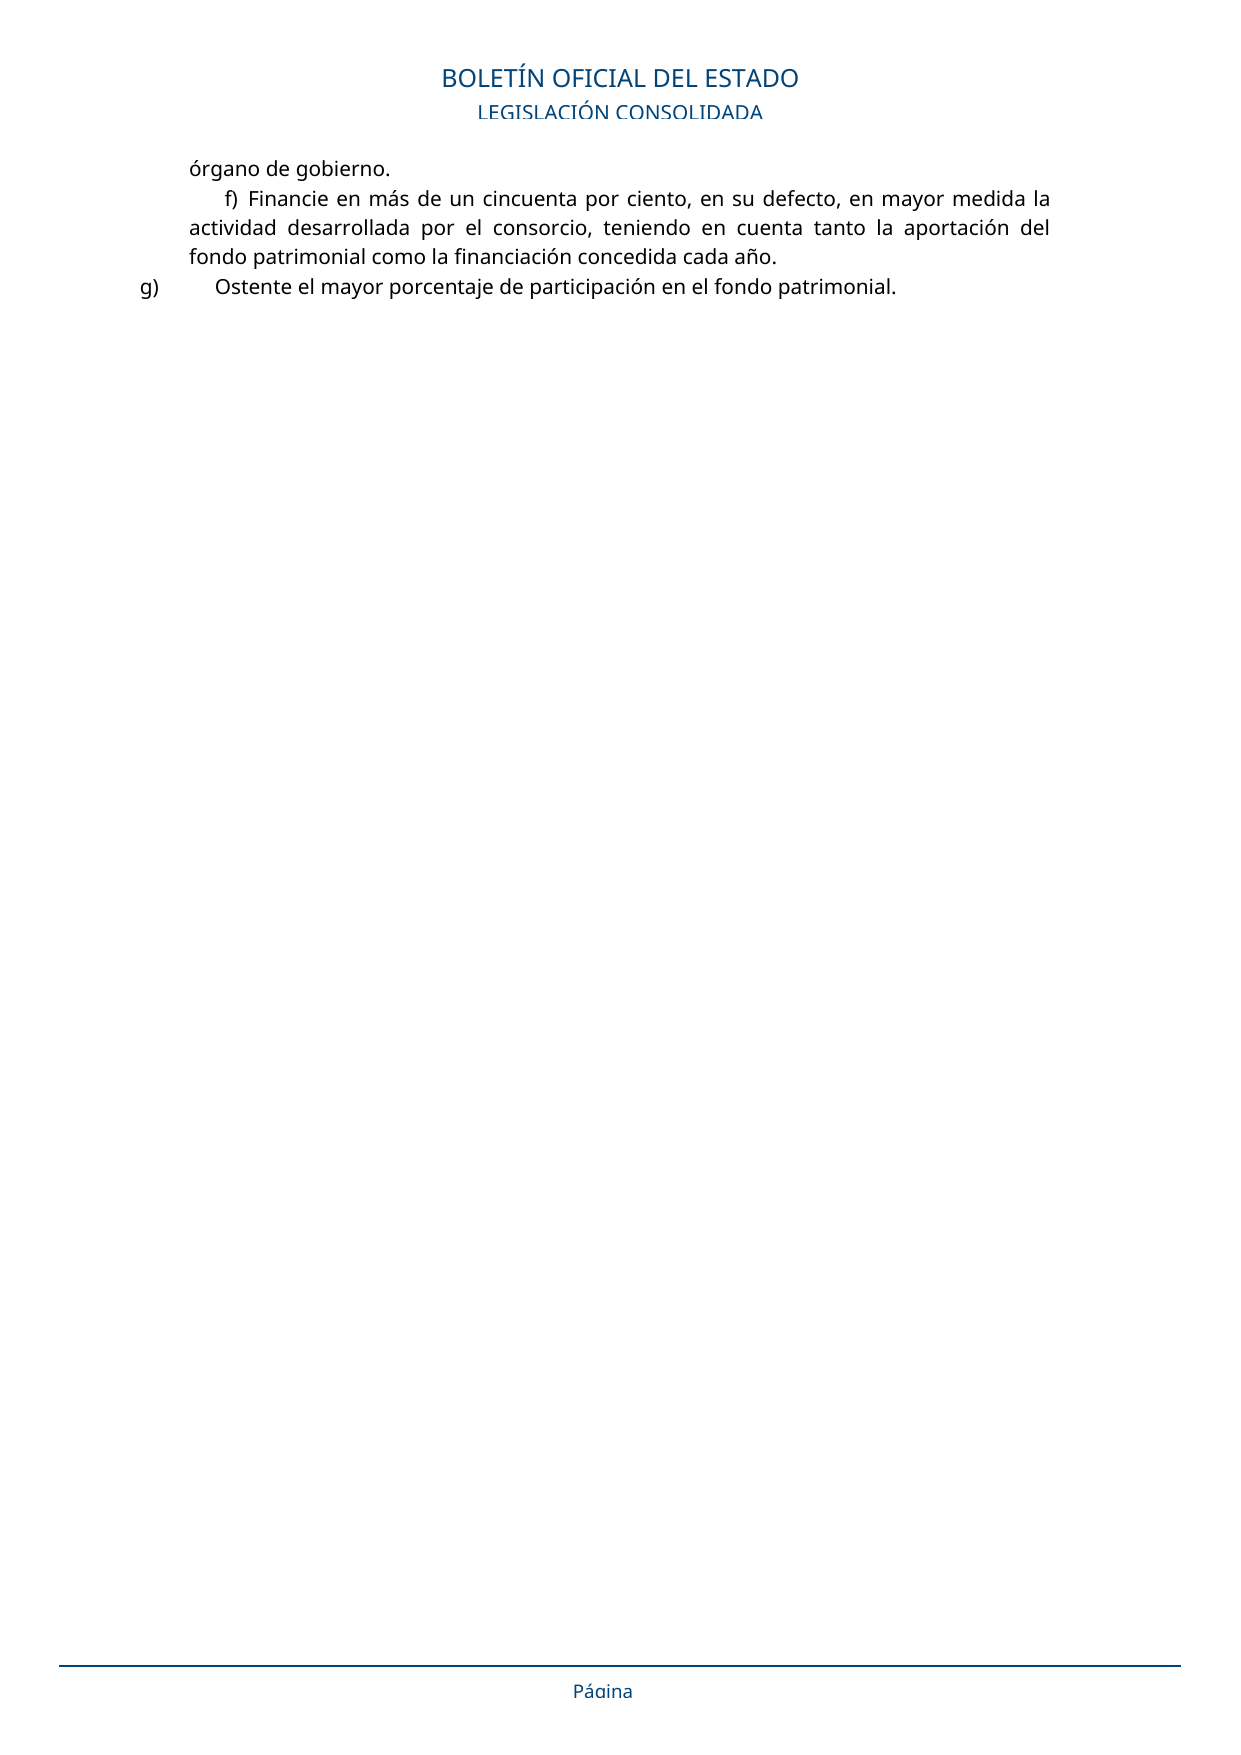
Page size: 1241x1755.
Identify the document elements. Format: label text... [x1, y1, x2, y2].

list Financie en más de un cincuenta por ciento, en su defecto, en mayor medida la actividad desarrollada por el consorcio, teniendo en cuenta tanto la aportación del fondo patrimonial como la financiación concedida cada año. [189, 184, 1052, 271]
list Ostente el mayor porcentaje de participación en el fondo patrimonial. [139, 272, 1184, 300]
list órgano de gobierno. [189, 154, 1052, 183]
